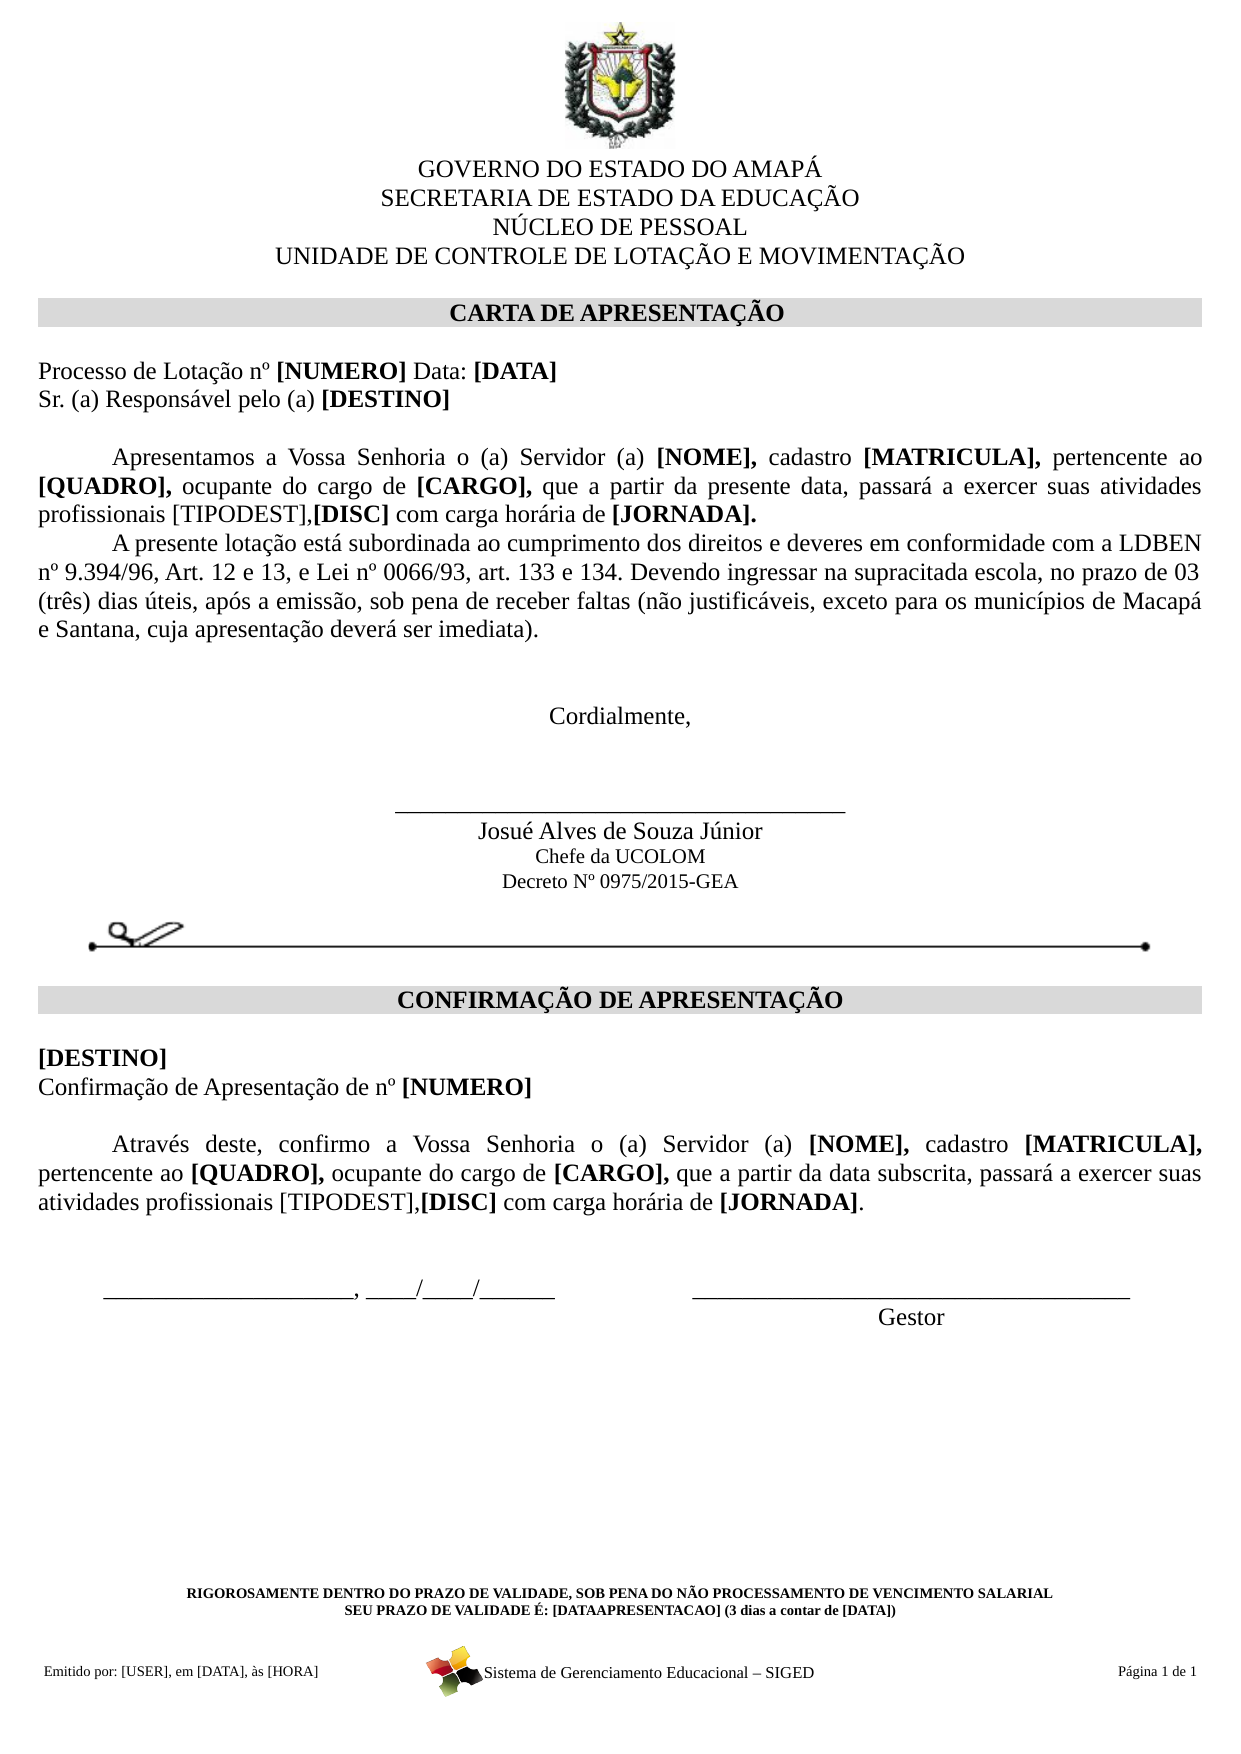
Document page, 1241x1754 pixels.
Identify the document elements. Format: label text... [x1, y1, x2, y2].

text UNIDADE DE CONTROLE DE LOTAÇÃO E MOVIMENTAÇÃO [38, 241, 1202, 269]
text CONFIRMAÇÃO DE APRESENTAÇÃO [38, 986, 1202, 1014]
text ____________________________________ [38, 787, 1202, 816]
table_header ____________________, ____/____/______ [38, 1273, 620, 1331]
text CARTA DE APRESENTAÇÃO [38, 298, 1202, 327]
text Cordialmente, [38, 701, 1202, 729]
text SECRETARIA DE ESTADO DA EDUCAÇÃO [38, 183, 1202, 212]
table_header ___________________________________ Gestor [620, 1273, 1202, 1331]
text Sr. (a) Responsável pelo (a) [DESTINO] [38, 384, 1202, 413]
picture [564, 22, 676, 149]
text [DESTINO] [38, 1043, 1202, 1072]
text GOVERNO DO ESTADO DO AMAPÁ [38, 154, 1202, 183]
picture [88, 921, 1152, 957]
text A presente lotação está subordinada ao cumprimento dos direitos e deveres em conformidade com a LDBEN nº 9.394/96, Art. 12 e 13, e Lei nº 0066/93, art. 133 e 134. Devendo ingressar na supracitada escola, no prazo de 03 (três) dias úteis, após a emissão, sob pena de receber faltas (não justificáveis, exceto para os municípios de Macapá e Santana, cuja apresentação deverá ser imediata). [38, 528, 1202, 643]
text Josué Alves de Souza Júnior [38, 816, 1202, 844]
text Apresentamos a Vossa Senhoria o (a) Servidor (a) [NOME], cadastro [MATRICULA], pertencente ao [QUADRO], ocupante do cargo de [CARGO], que a partir da presente data, passará a exercer suas atividades profissionais [TIPODEST],[DISC] com carga horária de [JORNADA]. [38, 442, 1202, 528]
text NÚCLEO DE PESSOAL [38, 212, 1202, 241]
text Processo de Lotação nº [NUMERO] Data: [DATA] [38, 356, 1202, 384]
text Chefe da UCOLOM [38, 844, 1202, 868]
text Através deste, confirmo a Vossa Senhoria o (a) Servidor (a) [NOME], cadastro [MATRICULA], pertencente ao [QUADRO], ocupante do cargo de [CARGO], que a partir da data subscrita, passará a exercer suas atividades profissionais [TIPODEST],[DISC] com carga horária de [JORNADA]. [38, 1129, 1202, 1216]
picture [425, 1646, 484, 1697]
text Confirmação de Apresentação de nº [NUMERO] [38, 1072, 1202, 1101]
text Decreto Nº 0975/2015-GEA [38, 868, 1202, 893]
